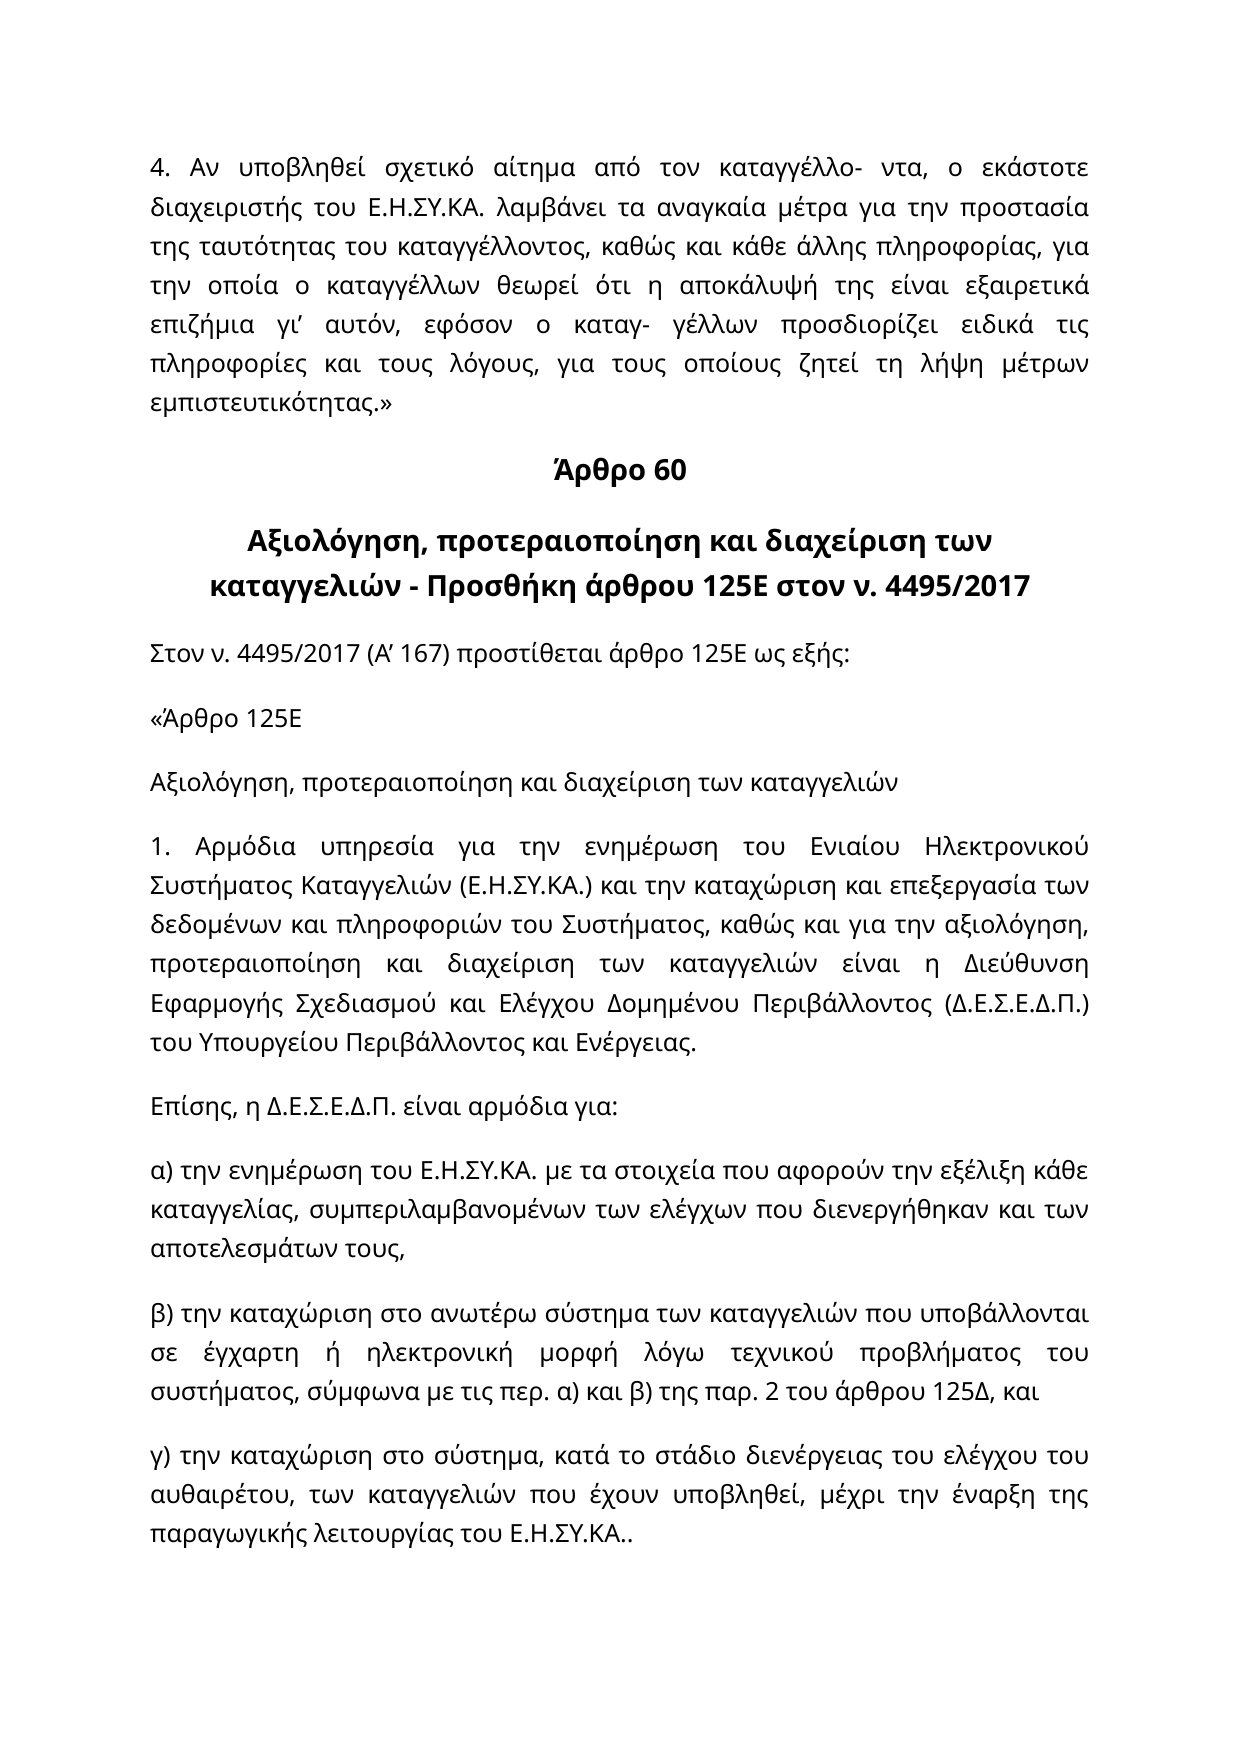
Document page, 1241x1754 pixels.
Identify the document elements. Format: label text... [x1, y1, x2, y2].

text Στον ν. 4495/2017 (Α’ 167) προστίθεται άρθρο 125Ε ως εξής: [150, 636, 1090, 670]
text «Άρθρο 125Ε [150, 700, 1090, 734]
text 1. Αρμόδια υπηρεσία για την ενημέρωση του Ενιαίου Ηλεκτρονικού Συστήματος Καταγγελιών (Ε.Η.ΣΥ.ΚΑ.) και την καταχώριση και επεξεργασία των δεδομένων και πληροφοριών του Συστήματος, καθώς και για την αξιολόγηση, προτεραιοποίηση και διαχείριση των καταγγελιών είναι η Διεύθυνση Εφαρμογής Σχεδιασμού και Ελέγχου Δομημένου Περιβάλλοντος (Δ.Ε.Σ.Ε.Δ.Π.) του Υπουργείου Περιβάλλοντος και Ενέργειας. [150, 828, 1090, 1058]
text γ) την καταχώριση στο σύστημα, κατά το στάδιο διενέργειας του ελέγχου του αυθαιρέτου, των καταγγελιών που έχουν υποβληθεί, μέχρι την έναρξη της παραγωγικής λειτουργίας του Ε.Η.ΣΥ.ΚΑ.. [150, 1438, 1090, 1550]
text Αξιολόγηση, προτεραιοποίηση και διαχείριση των καταγγελιών [150, 764, 1090, 798]
text Επίσης, η Δ.Ε.Σ.Ε.Δ.Π. είναι αρμόδια για: [150, 1088, 1090, 1123]
text 4. Αν υποβληθεί σχετικό αίτημα από τον καταγγέλλο- ντα, ο εκάστοτε διαχειριστής του Ε.Η.ΣΥ.ΚΑ. λαμβάνει τα αναγκαία μέτρα για την προστασία της ταυτότητας του καταγγέλλοντος, καθώς και κάθε άλλης πληροφορίας, για την οποία ο καταγγέλλων θεωρεί ότι η αποκάλυψή της είναι εξαιρετικά επιζήμια γι’ αυτόν, εφόσον ο καταγ- γέλλων προσδιορίζει ειδικά τις πληροφορίες και τους λόγους, για τους οποίους ζητεί τη λήψη μέτρων εμπιστευτικότητας.» [150, 150, 1090, 419]
subtitle Αξιολόγηση, προτεραιοποίηση και διαχείριση των καταγγελιών - Προσθήκη άρθρου 125Ε στον ν. 4495/2017 [150, 520, 1090, 605]
text β) την καταχώριση στο ανωτέρω σύστημα των καταγγελιών που υποβάλλονται σε έγχαρτη ή ηλεκτρονική μορφή λόγω τεχνικού προβλήματος του συστήματος, σύμφωνα με τις περ. α) και β) της παρ. 2 του άρθρου 125Δ, και [150, 1295, 1090, 1408]
subtitle Άρθρο 60 [150, 449, 1090, 489]
text α) την ενημέρωση του Ε.Η.ΣΥ.ΚΑ. με τα στοιχεία που αφορούν την εξέλιξη κάθε καταγγελίας, συμπεριλαμβανομένων των ελέγχων που διενεργήθηκαν και των αποτελεσμάτων τους, [150, 1153, 1090, 1265]
